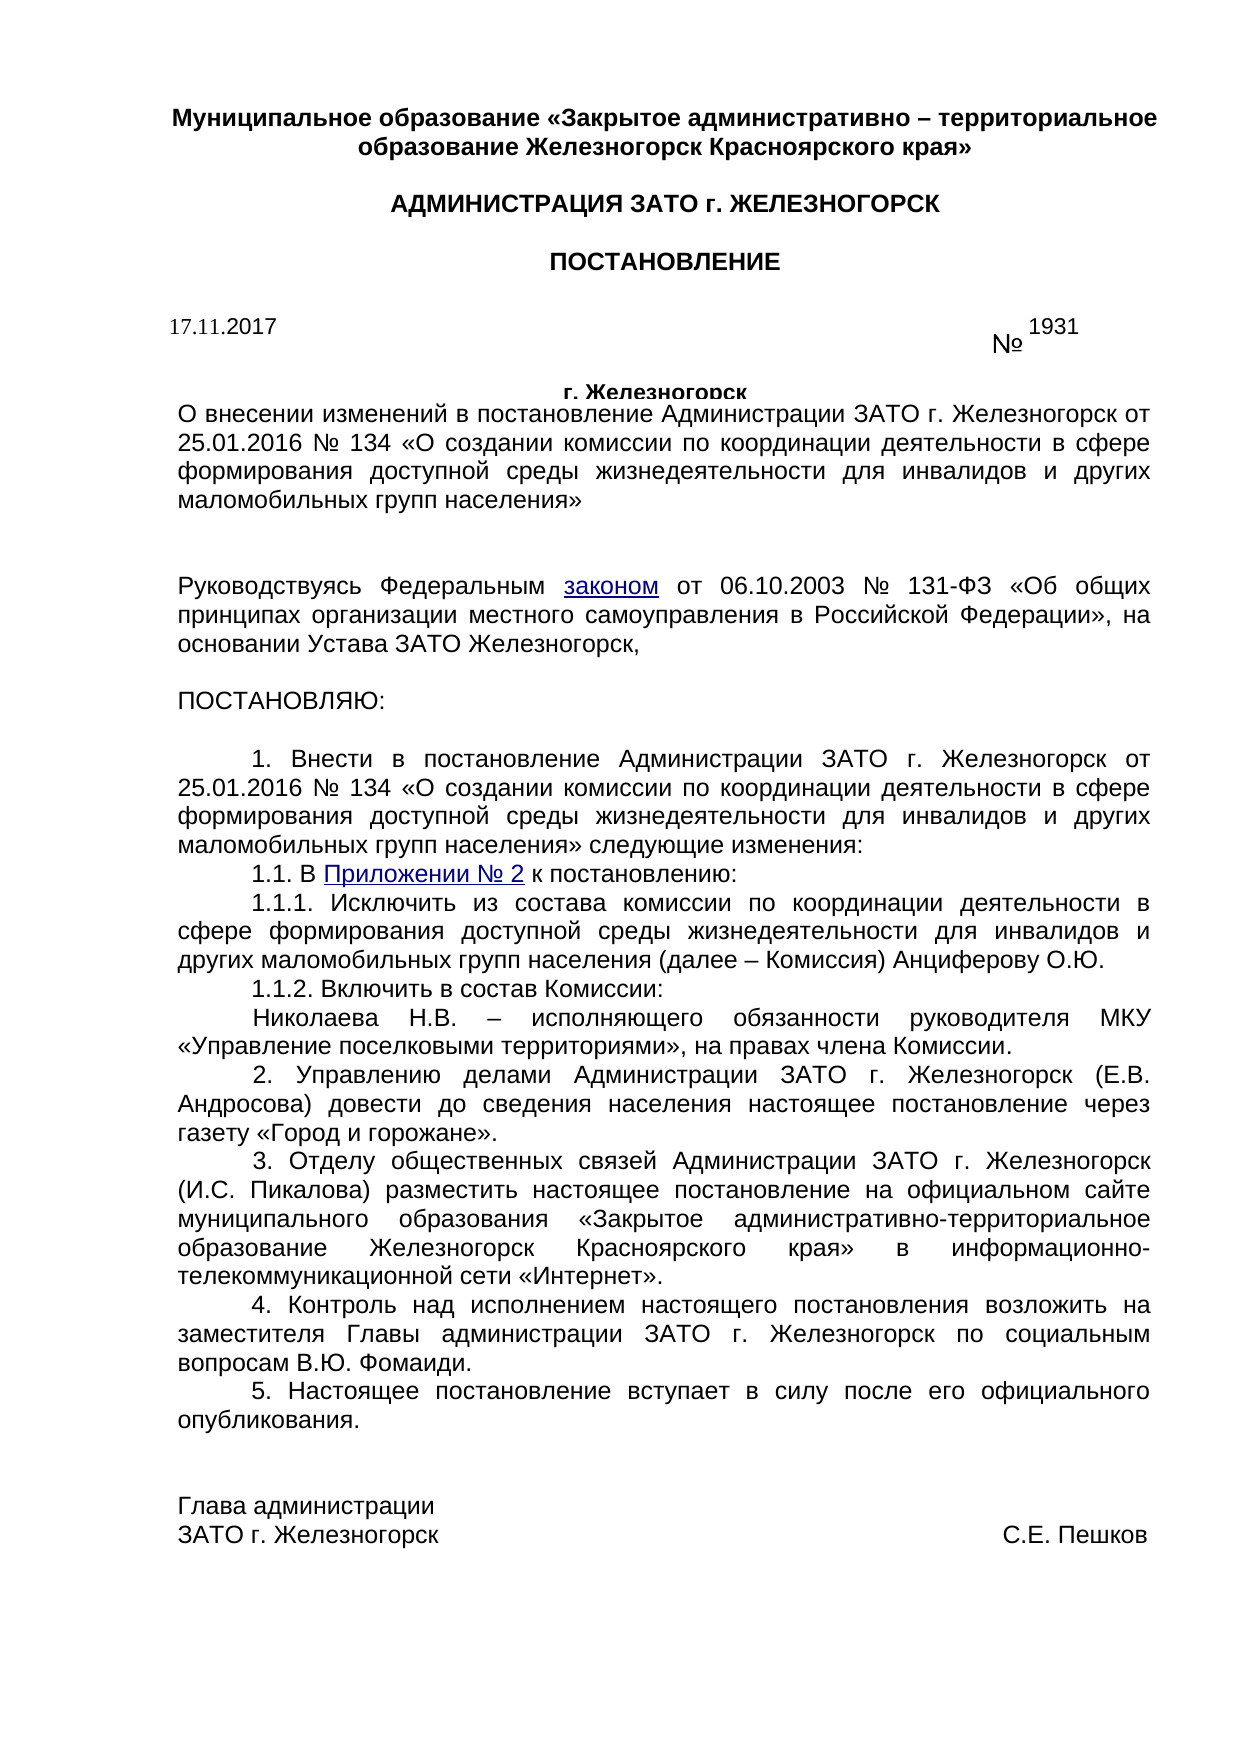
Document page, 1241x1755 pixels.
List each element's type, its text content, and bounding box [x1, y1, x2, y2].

text 5. Настоящее постановление вступает в силу после его официального опубликования. [177, 1376, 1152, 1434]
text 3. Отделу общественных связей Администрации ЗАТО г. Железногорск (И.С. Пикалова) разместить настоящее постановление на официальном сайте муниципального образования «Закрытое административно-территориальное образование Железногорск Красноярского края» в информационно-телекоммуникационной сети «Интернет». [177, 1146, 1152, 1290]
text 1.1. В Приложении № 2 к постановлению: [177, 859, 1152, 888]
text г. Железногорск [169, 379, 1141, 399]
text 1. Внести в постановление Администрации ЗАТО г. Железногорск от 25.01.2016 № 134 «О создании комиссии по координации деятельности в сфере формирования доступной среды жизнедеятельности для инвалидов и других маломобильных групп населения» следующие изменения: [177, 744, 1152, 859]
text 17.11.2017 1931 [169, 313, 1141, 353]
text ПОСТАНОВЛЯЮ: [177, 686, 1152, 715]
text Руководствуясь Федеральным законом от 06.10.2003 № 131-ФЗ «Об общих принципах организации местного самоуправления в Российской Федерации», на основании Устава ЗАТО Железногорск, [177, 571, 1152, 658]
subtitle АДМИНИСТРАЦИЯ ЗАТО г. ЖЕЛЕЗНОГОРСК [149, 189, 1180, 218]
text Муниципальное образование «Закрытое административно – территориальное образование Железногорск Красноярского края» [149, 103, 1180, 160]
text 1.1.1. Исключить из состава комиссии по координации деятельности в сфере формирования доступной среды жизнедеятельности для инвалидов и других маломобильных групп населения (далее – Комиссия) Анциферову О.Ю. [177, 888, 1152, 974]
text Николаева Н.В. – исполняющего обязанности руководителя МКУ «Управление поселковыми территориями», на правах члена Комиссии. [177, 1003, 1152, 1060]
text 1.1.2. Включить в состав Комиссии: [177, 974, 1152, 1003]
text ЗАТО г. Железногорск С.Е. Пешков [177, 1520, 1152, 1549]
text 4. Контроль над исполнением настоящего постановления возложить на заместителя Главы администрации ЗАТО г. Железногорск по социальным вопросам В.Ю. Фомаиди. [177, 1290, 1152, 1376]
text 2. Управлению делами Администрации ЗАТО г. Железногорск (Е.В. Андросова) довести до сведения населения настоящее постановление через газету «Город и горожане». [177, 1060, 1152, 1146]
text О внесении изменений в постановление Администрации ЗАТО г. Железногорск от 25.01.2016 № 134 «О создании комиссии по координации деятельности в сфере формирования доступной среды жизнедеятельности для инвалидов и других маломобильных групп населения» [177, 303, 1152, 514]
text ПОСТАНОВЛЕНИЕ [149, 246, 1180, 275]
text Глава администрации [177, 1491, 1152, 1520]
